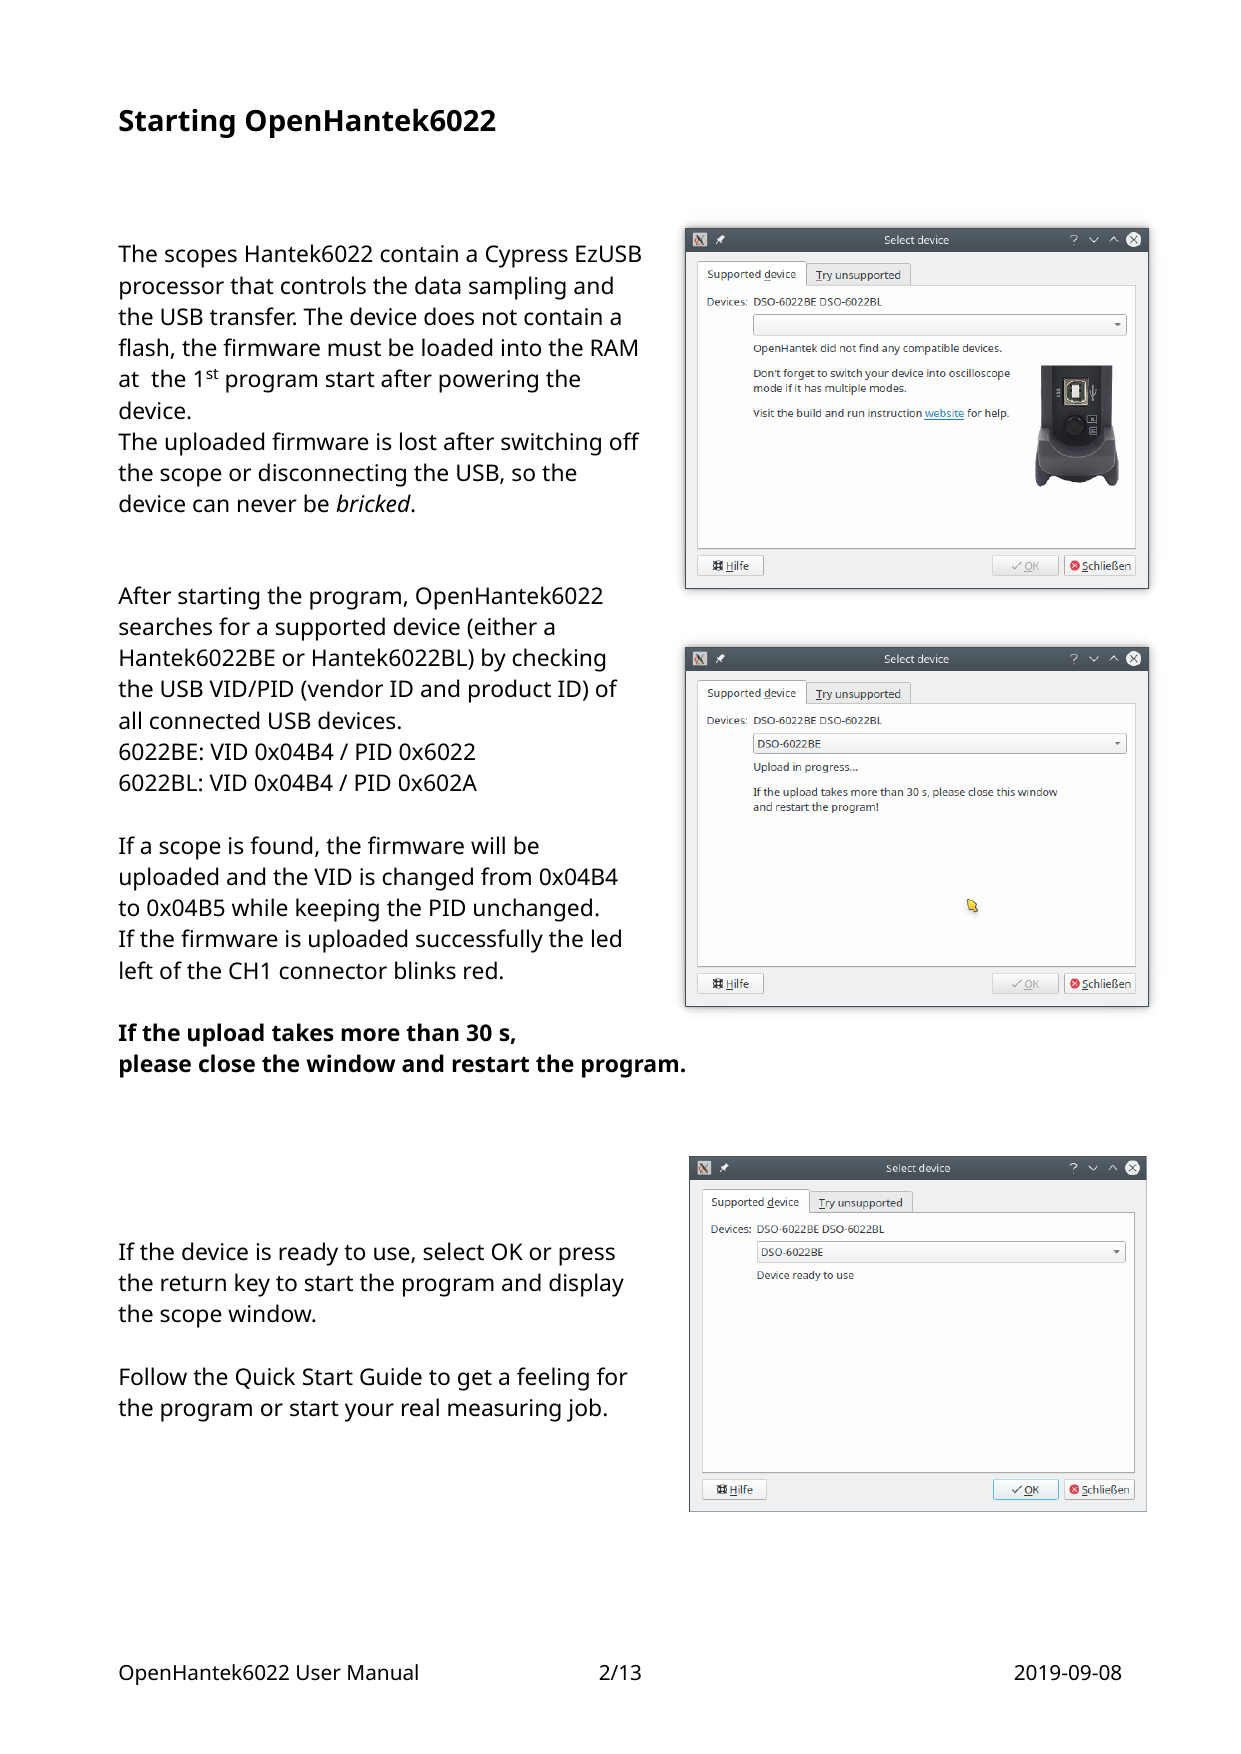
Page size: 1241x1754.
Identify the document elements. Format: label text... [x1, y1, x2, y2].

picture [668, 630, 1165, 1023]
picture [689, 1156, 1147, 1512]
subtitle Starting OpenHantek6022 [118, 100, 1122, 140]
text 6022BL: VID 0x04B4 / PID 0x602A [118, 767, 668, 798]
text Follow the Quick Start Guide to get a feeling for the program or start your real measuring job. [118, 1361, 689, 1423]
text The scopes Hantek6022 contain a Cypress EzUSB processor that controls the data sampling and the USB transfer. The device does not contain a flash, the firmware must be loaded into the RAM at the 1st program start after powering the device. [118, 238, 668, 426]
text 6022BE: VID 0x04B4 / PID 0x6022 [118, 736, 668, 767]
text After starting the program, OpenHantek6022 searches for a supported device (either a Hantek6022BE or Hantek6022BL) by checking the USB VID/PID (vendor ID and product ID) of all connected USB devices. [118, 580, 1122, 736]
text If a scope is found, the firmware will be uploaded and the VID is changed from 0x04B4 to 0x04B5 while keeping the PID unchanged. [118, 830, 668, 923]
text If the upload takes more than 30 s, please close the window and restart the program. [118, 1017, 1122, 1080]
picture [668, 211, 1165, 605]
text If the firmware is uploaded successfully the led left of the CH1 connector blinks red. [118, 923, 668, 986]
text If the device is ready to use, select OK or press the return key to start the program and display the scope window. [118, 1236, 689, 1330]
text The uploaded firmware is lost after switching off the scope or disconnecting the USB, so the device can never be bricked. [118, 426, 668, 520]
